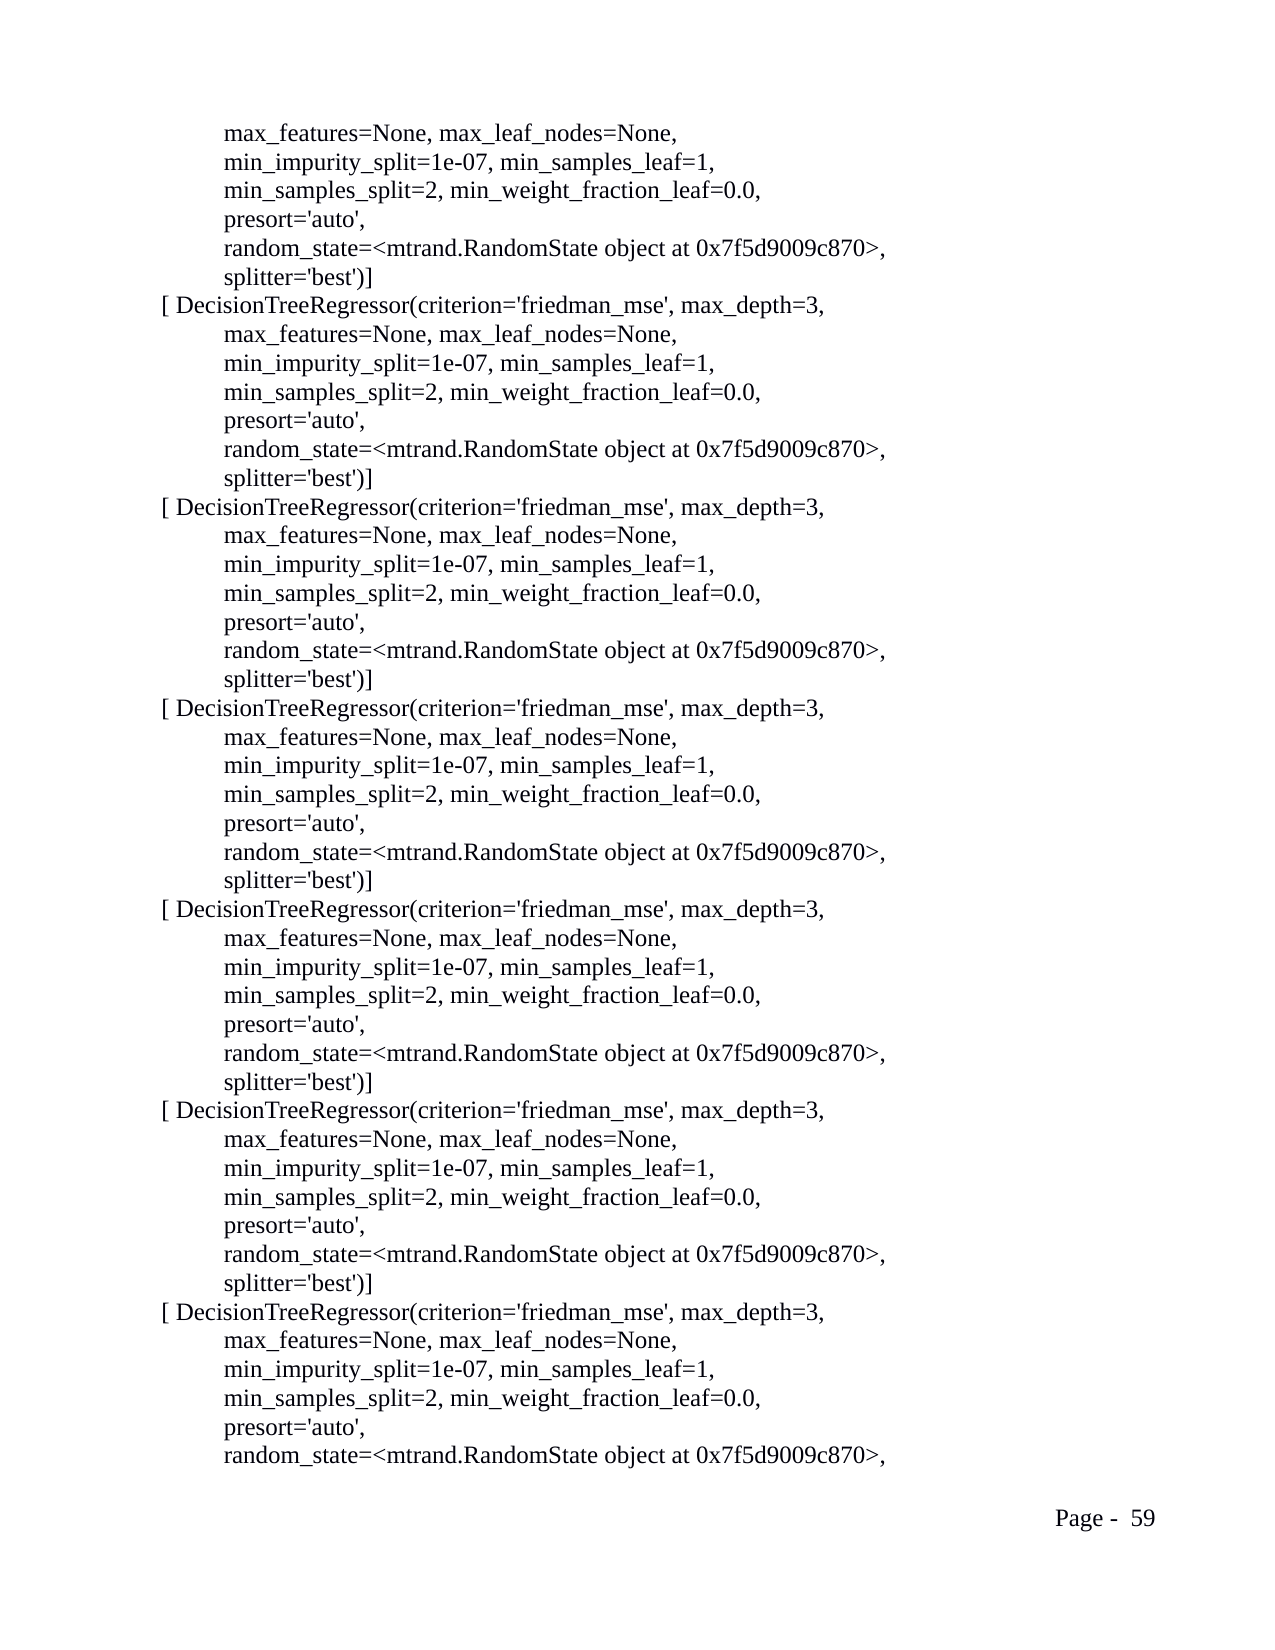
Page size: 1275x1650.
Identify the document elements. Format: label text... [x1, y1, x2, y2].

text [ DecisionTreeRegressor(criterion='friedman_mse', max_depth=3, [155, 1096, 1157, 1124]
text splitter='best')] [155, 1268, 1157, 1297]
text random_state=<mtrand.RandomState object at 0x7f5d9009c870>, [155, 1239, 1157, 1268]
text min_impurity_split=1e-07, min_samples_leaf=1, [155, 1354, 1157, 1383]
text presort='auto', [155, 1412, 1157, 1441]
text min_samples_split=2, min_weight_fraction_leaf=0.0, [155, 1182, 1157, 1211]
text random_state=<mtrand.RandomState object at 0x7f5d9009c870>, [155, 837, 1157, 866]
text presort='auto', [155, 607, 1157, 636]
text random_state=<mtrand.RandomState object at 0x7f5d9009c870>, [155, 434, 1157, 463]
text max_features=None, max_leaf_nodes=None, [155, 118, 1157, 147]
text [ DecisionTreeRegressor(criterion='friedman_mse', max_depth=3, [155, 291, 1157, 319]
text min_impurity_split=1e-07, min_samples_leaf=1, [155, 751, 1157, 779]
text min_impurity_split=1e-07, min_samples_leaf=1, [155, 1153, 1157, 1182]
text [ DecisionTreeRegressor(criterion='friedman_mse', max_depth=3, [155, 1297, 1157, 1326]
text max_features=None, max_leaf_nodes=None, [155, 1326, 1157, 1354]
text min_impurity_split=1e-07, min_samples_leaf=1, [155, 952, 1157, 981]
text presort='auto', [155, 1009, 1157, 1038]
text max_features=None, max_leaf_nodes=None, [155, 1124, 1157, 1153]
text splitter='best')] [155, 1067, 1157, 1096]
text splitter='best')] [155, 866, 1157, 894]
text max_features=None, max_leaf_nodes=None, [155, 521, 1157, 549]
text min_impurity_split=1e-07, min_samples_leaf=1, [155, 549, 1157, 578]
text presort='auto', [155, 808, 1157, 837]
text random_state=<mtrand.RandomState object at 0x7f5d9009c870>, [155, 1441, 1157, 1469]
text [ DecisionTreeRegressor(criterion='friedman_mse', max_depth=3, [155, 894, 1157, 923]
text min_samples_split=2, min_weight_fraction_leaf=0.0, [155, 779, 1157, 808]
text min_impurity_split=1e-07, min_samples_leaf=1, [155, 147, 1157, 176]
text random_state=<mtrand.RandomState object at 0x7f5d9009c870>, [155, 1038, 1157, 1067]
text presort='auto', [155, 1211, 1157, 1239]
text presort='auto', [155, 204, 1157, 233]
text splitter='best')] [155, 262, 1157, 291]
text random_state=<mtrand.RandomState object at 0x7f5d9009c870>, [155, 636, 1157, 664]
text min_samples_split=2, min_weight_fraction_leaf=0.0, [155, 578, 1157, 607]
text splitter='best')] [155, 463, 1157, 492]
text splitter='best')] [155, 664, 1157, 693]
text max_features=None, max_leaf_nodes=None, [155, 923, 1157, 952]
text min_samples_split=2, min_weight_fraction_leaf=0.0, [155, 377, 1157, 406]
text max_features=None, max_leaf_nodes=None, [155, 722, 1157, 751]
text min_samples_split=2, min_weight_fraction_leaf=0.0, [155, 1383, 1157, 1412]
text max_features=None, max_leaf_nodes=None, [155, 319, 1157, 348]
text random_state=<mtrand.RandomState object at 0x7f5d9009c870>, [155, 233, 1157, 262]
text [ DecisionTreeRegressor(criterion='friedman_mse', max_depth=3, [155, 492, 1157, 521]
text presort='auto', [155, 406, 1157, 434]
text min_samples_split=2, min_weight_fraction_leaf=0.0, [155, 176, 1157, 204]
text min_samples_split=2, min_weight_fraction_leaf=0.0, [155, 981, 1157, 1009]
text min_impurity_split=1e-07, min_samples_leaf=1, [155, 348, 1157, 377]
text [ DecisionTreeRegressor(criterion='friedman_mse', max_depth=3, [155, 693, 1157, 722]
